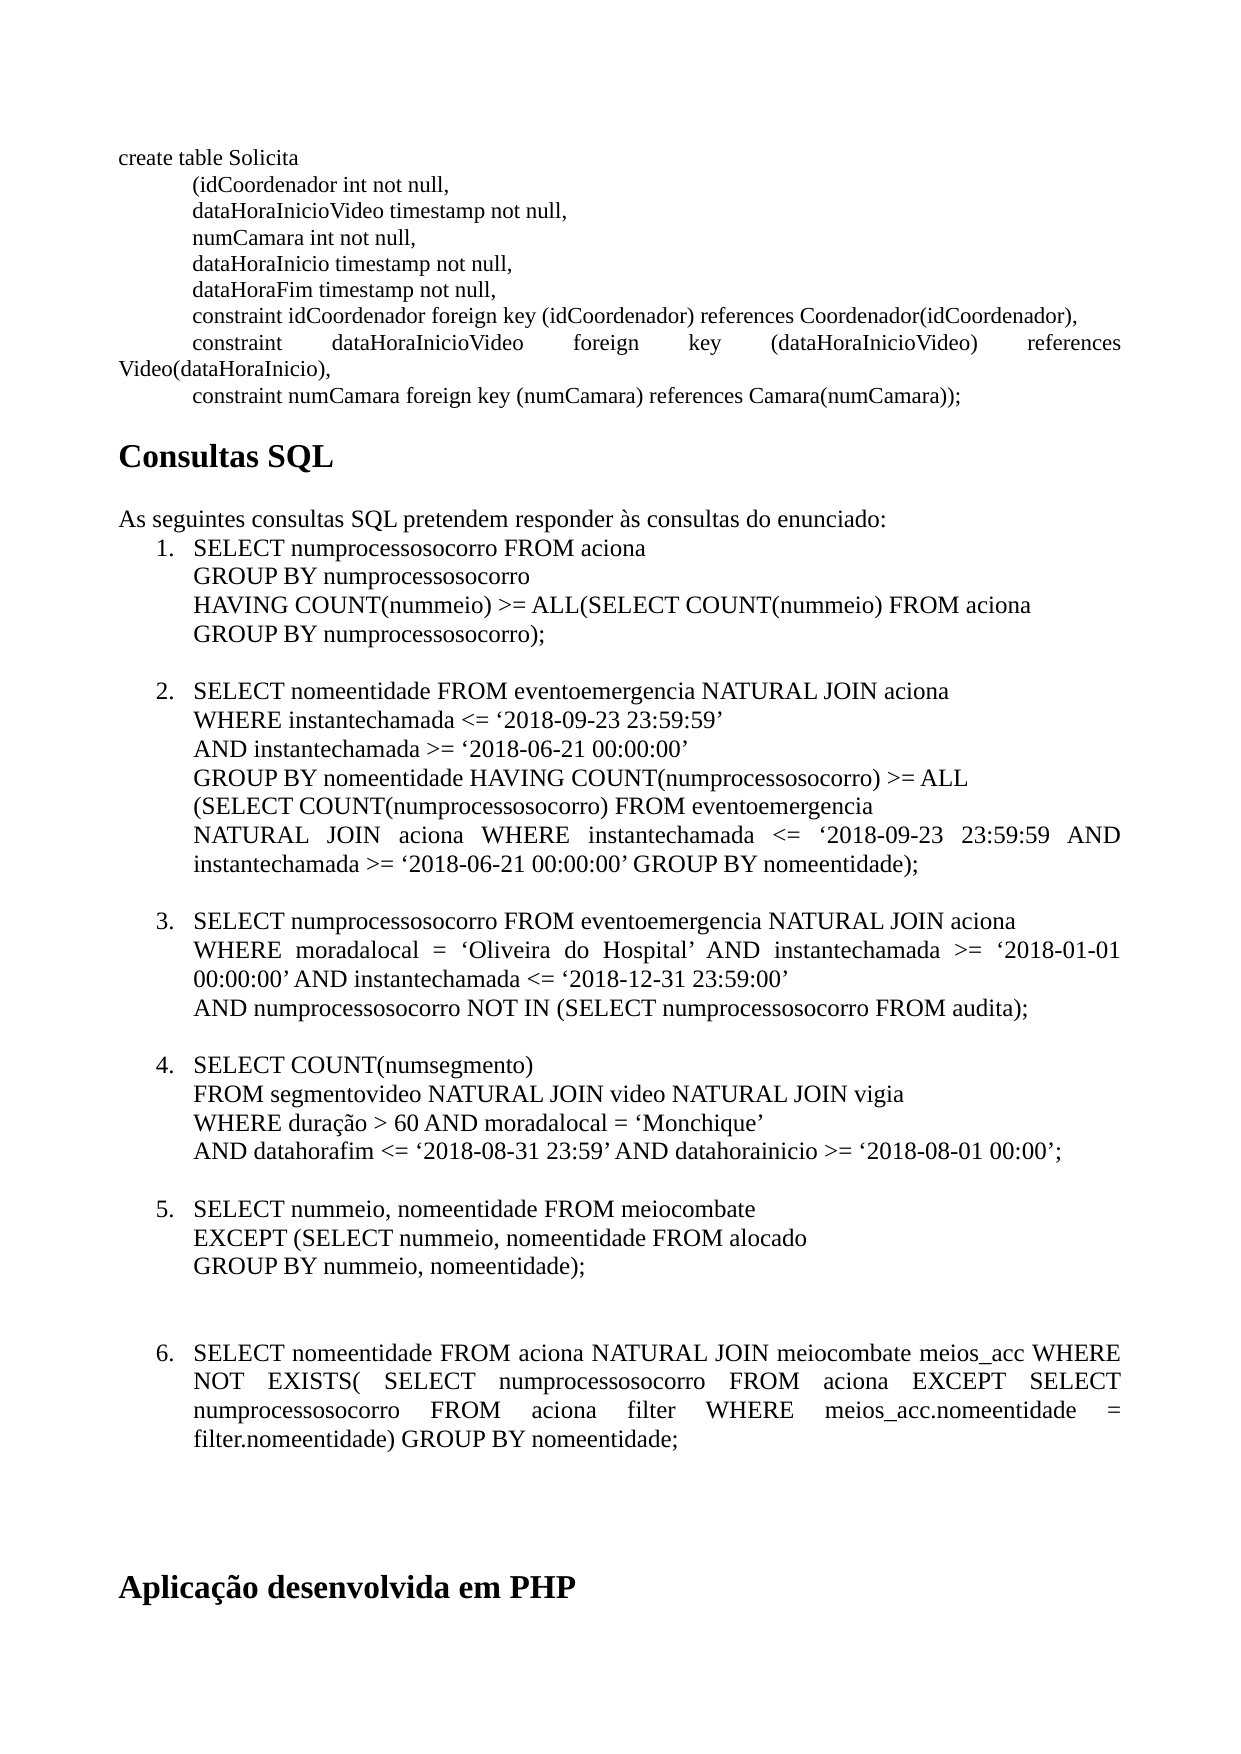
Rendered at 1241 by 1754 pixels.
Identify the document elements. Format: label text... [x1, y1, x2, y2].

text dataHoraInicioVideo timestamp not null, [118, 197, 1122, 223]
text WHERE duração > 60 AND moradalocal = ‘Monchique’ [193, 1108, 1122, 1136]
text AND instantechamada >= ‘2018-06-21 00:00:00’ [193, 734, 1122, 763]
list SELECT COUNT(numsegmento) [156, 1050, 1122, 1079]
list SELECT nomeentidade FROM eventoemergencia NATURAL JOIN aciona [156, 676, 1122, 705]
list SELECT numprocessosocorro FROM aciona [156, 533, 1122, 561]
text Consultas SQL [118, 437, 1122, 475]
text constraint dataHoraInicioVideo foreign key (dataHoraInicioVideo) references Video(dataHoraInicio), [118, 329, 1122, 382]
text As seguintes consultas SQL pretendem responder às consultas do enunciado: [118, 504, 1122, 533]
text GROUP BY nummeio, nomeentidade); [193, 1251, 1122, 1280]
text NATURAL JOIN aciona WHERE instantechamada <= ‘2018-09-23 23:59:59 AND instantechamada >= ‘2018-06-21 00:00:00’ GROUP BY nomeentidade); [193, 820, 1122, 878]
text dataHoraInicio timestamp not null, [118, 250, 1122, 276]
text WHERE moradalocal = ‘Oliveira do Hospital’ AND instantechamada >= ‘2018-01-01 00:00:00’ AND instantechamada <= ‘2018-12-31 23:59:00’ [193, 935, 1122, 993]
text constraint numCamara foreign key (numCamara) references Camara(numCamara)); [118, 382, 1122, 408]
text (SELECT COUNT(numprocessosocorro) FROM eventoemergencia [193, 791, 1122, 820]
text create table Solicita [118, 144, 1122, 171]
list SELECT nomeentidade FROM aciona NATURAL JOIN meiocombate meios_acc WHERE NOT EXISTS( SELECT numprocessosocorro FROM aciona EXCEPT SELECT numprocessosocorro FROM aciona filter WHERE meios_acc.nomeentidade = filter.nomeentidade) GROUP BY nomeentidade; [156, 1338, 1122, 1453]
text WHERE instantechamada <= ‘2018-09-23 23:59:59’ [193, 705, 1122, 734]
text GROUP BY numprocessosocorro); [193, 619, 1122, 648]
text EXCEPT (SELECT nummeio, nomeentidade FROM alocado [193, 1223, 1122, 1251]
list SELECT nummeio, nomeentidade FROM meiocombate [156, 1194, 1122, 1223]
text constraint idCoordenador foreign key (idCoordenador) references Coordenador(idCoordenador), [118, 303, 1122, 329]
text (idCoordenador int not null, [118, 171, 1122, 197]
text FROM segmentovideo NATURAL JOIN video NATURAL JOIN vigia [193, 1079, 1122, 1108]
text dataHoraFim timestamp not null, [118, 276, 1122, 303]
text GROUP BY nomeentidade HAVING COUNT(numprocessosocorro) >= ALL [193, 763, 1122, 791]
list SELECT numprocessosocorro FROM eventoemergencia NATURAL JOIN aciona [156, 906, 1122, 935]
text AND numprocessosocorro NOT IN (SELECT numprocessosocorro FROM audita); [193, 993, 1122, 1021]
text AND datahorafim <= ‘2018-08-31 23:59’ AND datahorainicio >= ‘2018-08-01 00:00’; [193, 1136, 1122, 1165]
text HAVING COUNT(nummeio) >= ALL(SELECT COUNT(nummeio) FROM aciona [193, 590, 1122, 619]
text GROUP BY numprocessosocorro [193, 561, 1122, 590]
text numCamara int not null, [118, 223, 1122, 250]
text Aplicação desenvolvida em PHP [118, 1568, 1122, 1606]
